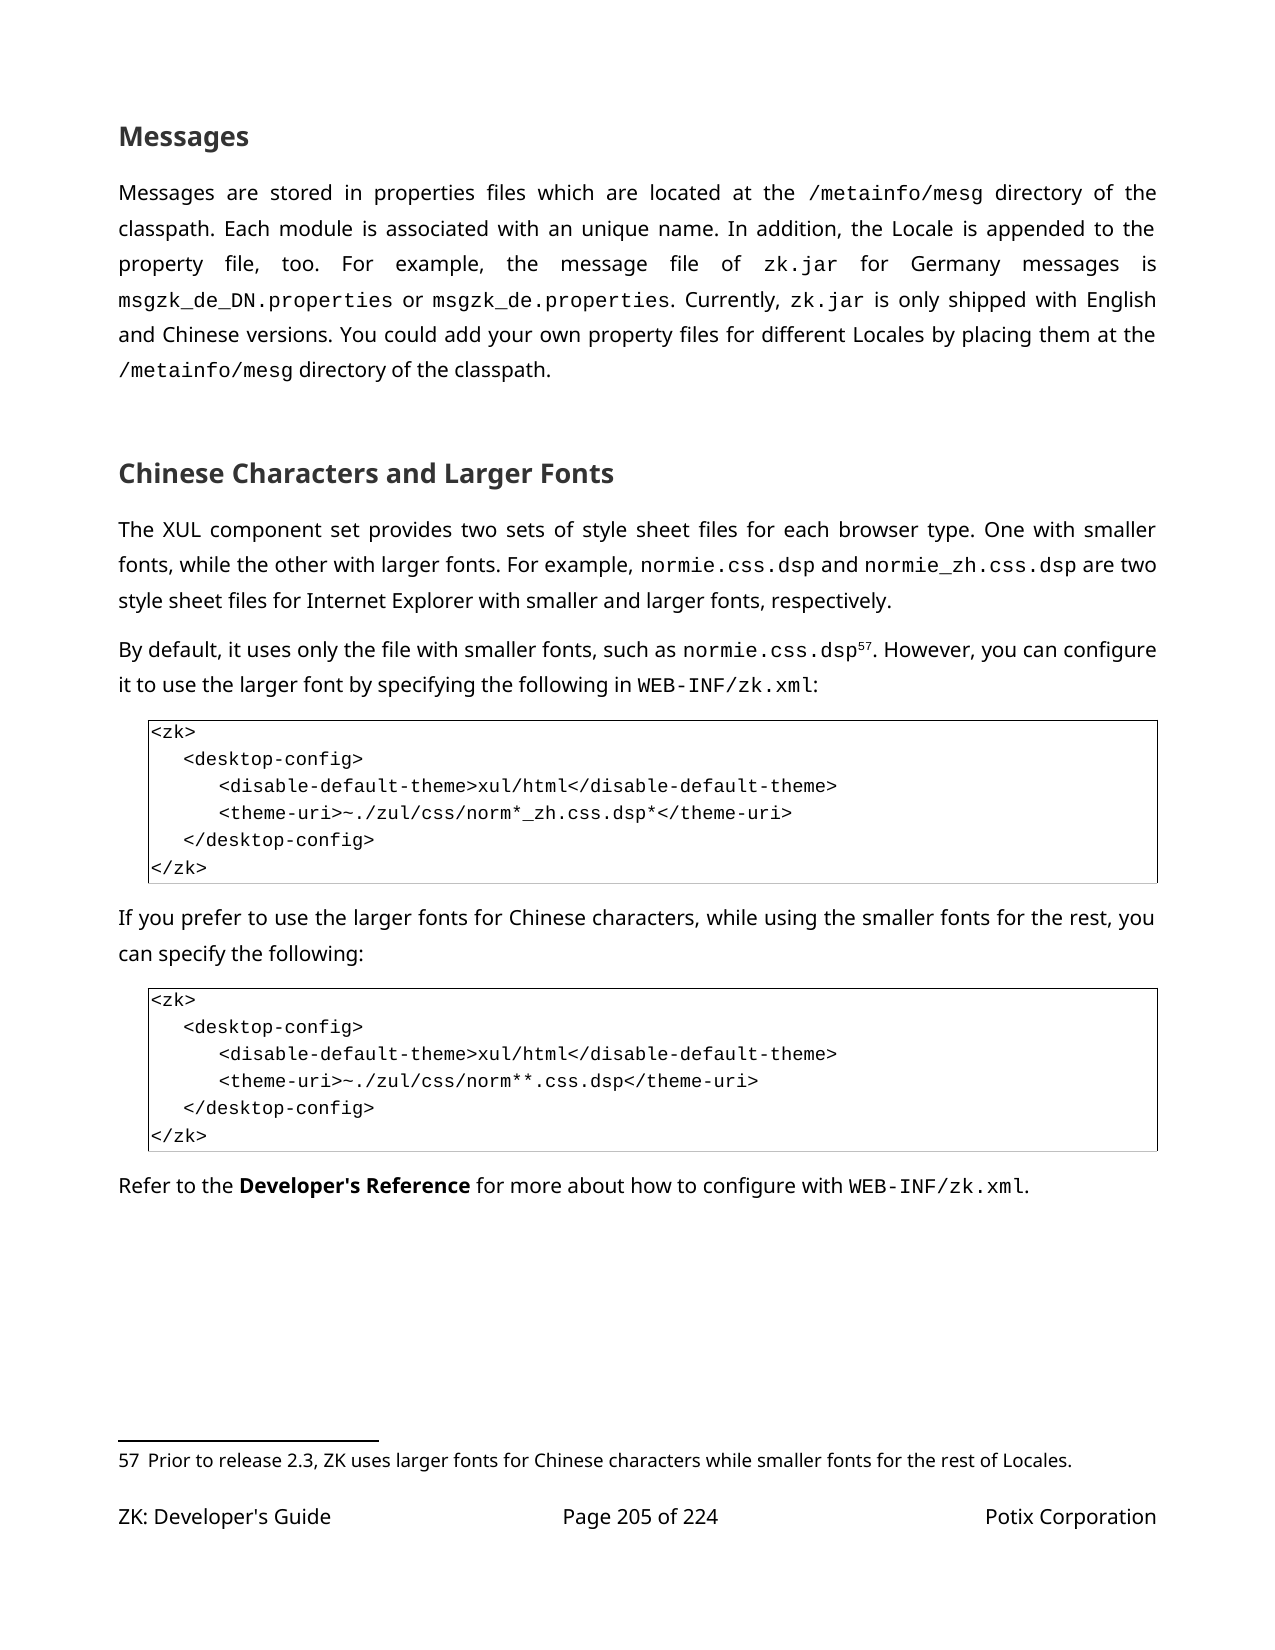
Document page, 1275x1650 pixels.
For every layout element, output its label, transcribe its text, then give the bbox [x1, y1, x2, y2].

text </zk> [149, 856, 1157, 883]
text Prior to release 2.3, ZK uses larger fonts for Chinese characters while smaller fonts for the rest of Locales. [118, 1447, 1157, 1473]
text <disable-default-theme>xul/html</disable-default-theme> [149, 774, 1157, 798]
text Messages are stored in properties files which are located at the /metainfo/mesg directory of the classpath. Each module is associated with an unique name. In addition, the Locale is appended to the property file, too. For example, the message file of zk.jar for Germany messages is msgzk_de_DN.properties or msgzk_de.properties. Currently, zk.jar is only shipped with English and Chinese versions. You could add your own property files for different Locales by placing them at the /metainfo/mesg directory of the classpath. [118, 178, 1157, 384]
text <desktop-config> [149, 747, 1157, 771]
text </zk> [149, 1123, 1157, 1151]
subtitle Chinese Characters and Larger Fonts [118, 455, 1157, 492]
subtitle Messages [118, 118, 1157, 155]
text <zk> [149, 721, 1157, 744]
text The XUL component set provides two sets of style sheet files for each browser type. One with smaller fonts, while the other with larger fonts. For example, normie.css.dsp and normie_zh.css.dsp are two style sheet files for Internet Explorer with smaller and larger fonts, respectively. [118, 515, 1157, 614]
text If you prefer to use the larger fonts for Chinese characters, while using the smaller fonts for the rest, you can specify the following: [118, 903, 1157, 967]
text <disable-default-theme>xul/html</disable-default-theme> [149, 1042, 1157, 1066]
text <zk> [149, 989, 1157, 1012]
text <desktop-config> [149, 1015, 1157, 1039]
text <theme-uri>~./zul/css/norm*_zh.css.dsp*</theme-uri> [149, 801, 1157, 825]
text <theme-uri>~./zul/css/norm**.css.dsp</theme-uri> [149, 1069, 1157, 1093]
text </desktop-config> [149, 1096, 1157, 1121]
text By default, it uses only the file with smaller fonts, such as normie.css.dsp. However, you can configure it to use the larger font by specifying the following in WEB-INF/zk.xml: [118, 635, 1157, 699]
text Refer to the Developer's Reference for more about how to configure with WEB-INF/zk.xml. [118, 1171, 1157, 1200]
text </desktop-config> [149, 828, 1157, 853]
